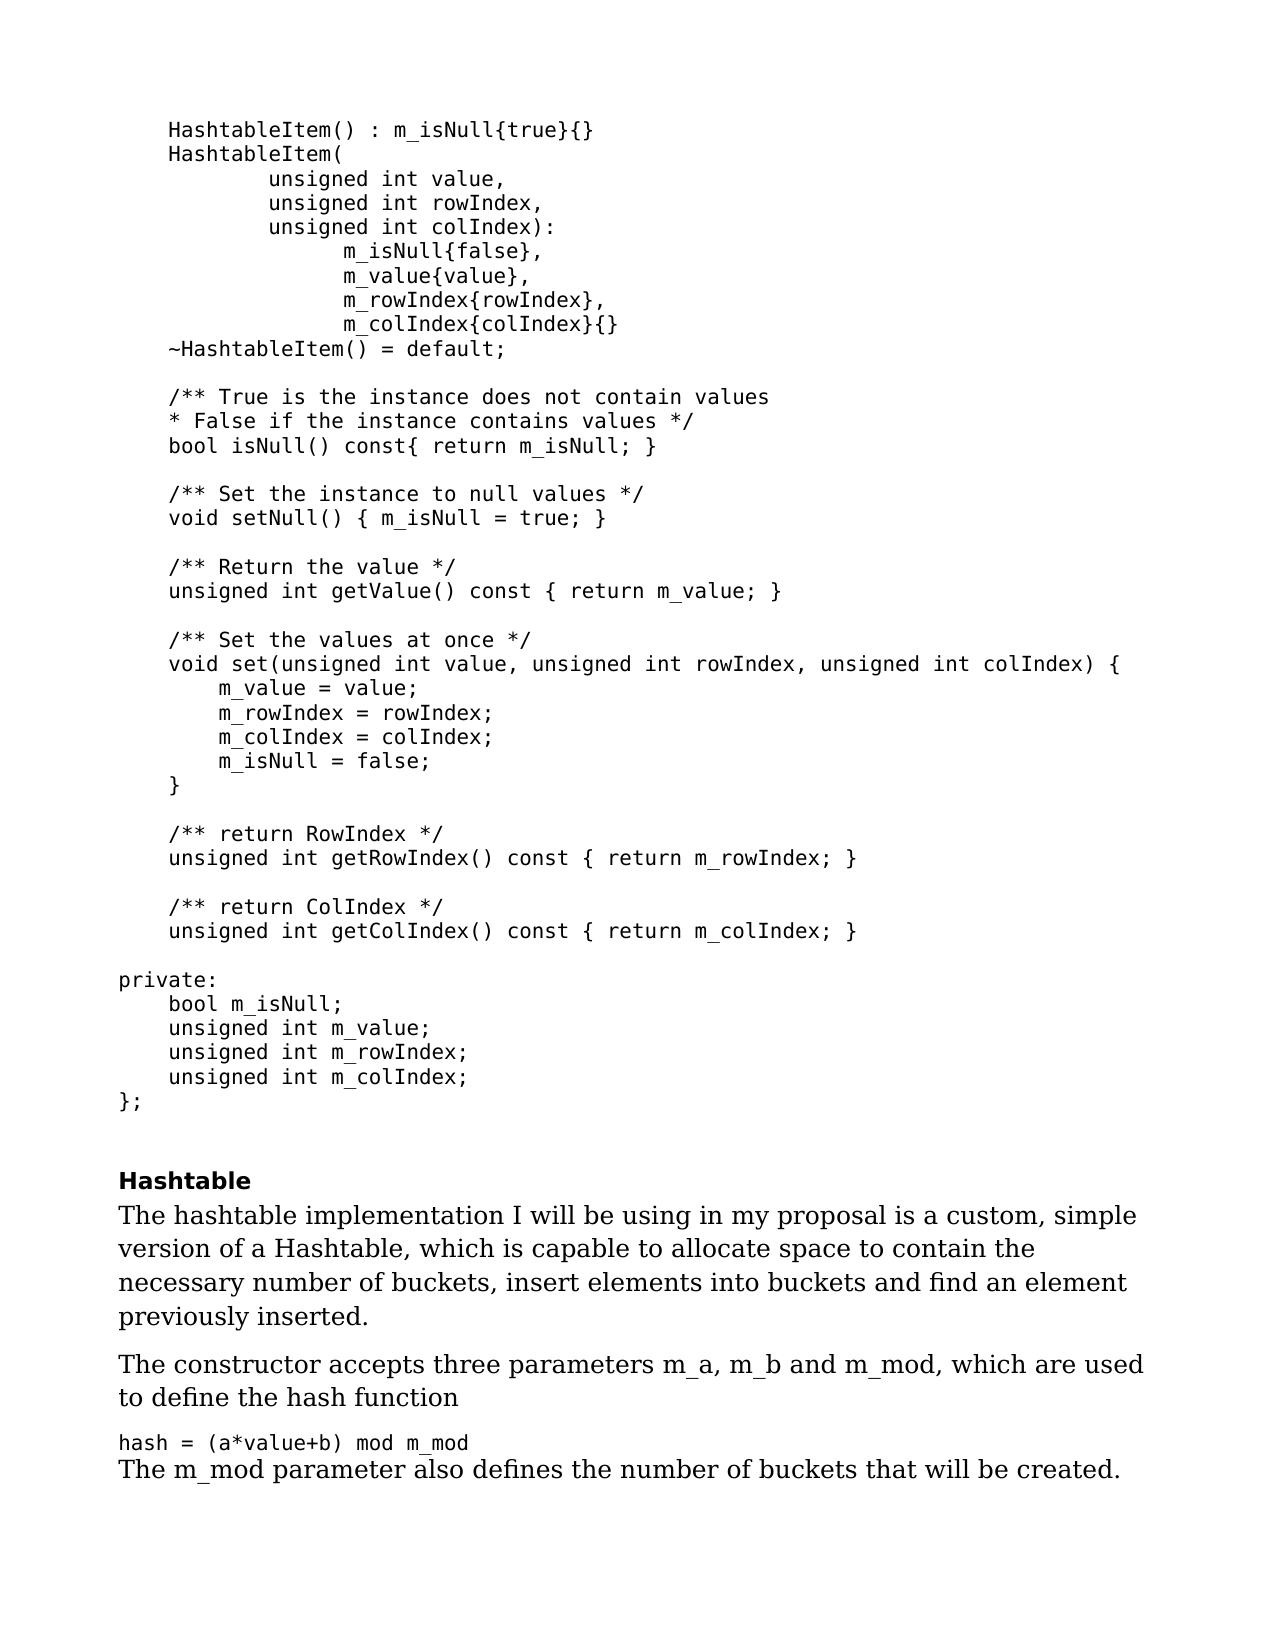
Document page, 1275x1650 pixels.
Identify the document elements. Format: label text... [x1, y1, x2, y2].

text m_colIndex{colIndex}{} [118, 312, 1157, 337]
subtitle Hashtable [118, 1168, 1157, 1195]
text HashtableItem( [118, 142, 1157, 167]
text private: [118, 968, 1157, 992]
text m_colIndex = colIndex; [118, 725, 1157, 749]
text } [118, 773, 1157, 798]
text HashtableItem() : m_isNull{true}{} [118, 118, 1157, 142]
text The m_mod parameter also defines the number of buckets that will be created. [118, 1456, 1157, 1485]
text /** True is the instance does not contain values [118, 385, 1157, 409]
text }; [118, 1089, 1157, 1113]
text ~HashtableItem() = default; [118, 337, 1157, 361]
text m_isNull{false}, [118, 239, 1157, 264]
text unsigned int getRowIndex() const { return m_rowIndex; } [118, 846, 1157, 871]
text m_rowIndex{rowIndex}, [118, 288, 1157, 312]
text unsigned int m_colIndex; [118, 1065, 1157, 1089]
text The constructor accepts three parameters m_a, m_b and m_mod, which are used to define the hash function [118, 1350, 1157, 1412]
text unsigned int m_value; [118, 1016, 1157, 1040]
text hash = (a*value+b) mod m_mod [118, 1431, 1157, 1456]
text unsigned int rowIndex, [118, 191, 1157, 215]
text /** return ColIndex */ [118, 895, 1157, 919]
text m_value{value}, [118, 264, 1157, 288]
text bool isNull() const{ return m_isNull; } [118, 434, 1157, 458]
text void set(unsigned int value, unsigned int rowIndex, unsigned int colIndex) { [118, 652, 1157, 676]
text /** return RowIndex */ [118, 822, 1157, 846]
text void setNull() { m_isNull = true; } [118, 506, 1157, 531]
text unsigned int getValue() const { return m_value; } [118, 579, 1157, 603]
text m_isNull = false; [118, 749, 1157, 773]
text unsigned int getColIndex() const { return m_colIndex; } [118, 919, 1157, 943]
text * False if the instance contains values */ [118, 409, 1157, 434]
text unsigned int colIndex): [118, 215, 1157, 239]
text /** Return the value */ [118, 555, 1157, 579]
text /** Set the instance to null values */ [118, 482, 1157, 506]
text m_rowIndex = rowIndex; [118, 701, 1157, 725]
text bool m_isNull; [118, 992, 1157, 1016]
text unsigned int m_rowIndex; [118, 1040, 1157, 1065]
text unsigned int value, [118, 167, 1157, 191]
text /** Set the values at once */ [118, 628, 1157, 652]
text m_value = value; [118, 676, 1157, 701]
text The hashtable implementation I will be using in my proposal is a custom, simple version of a Hashtable, which is capable to allocate space to contain the necessary number of buckets, insert elements into buckets and find an element previously inserted. [118, 1201, 1157, 1331]
